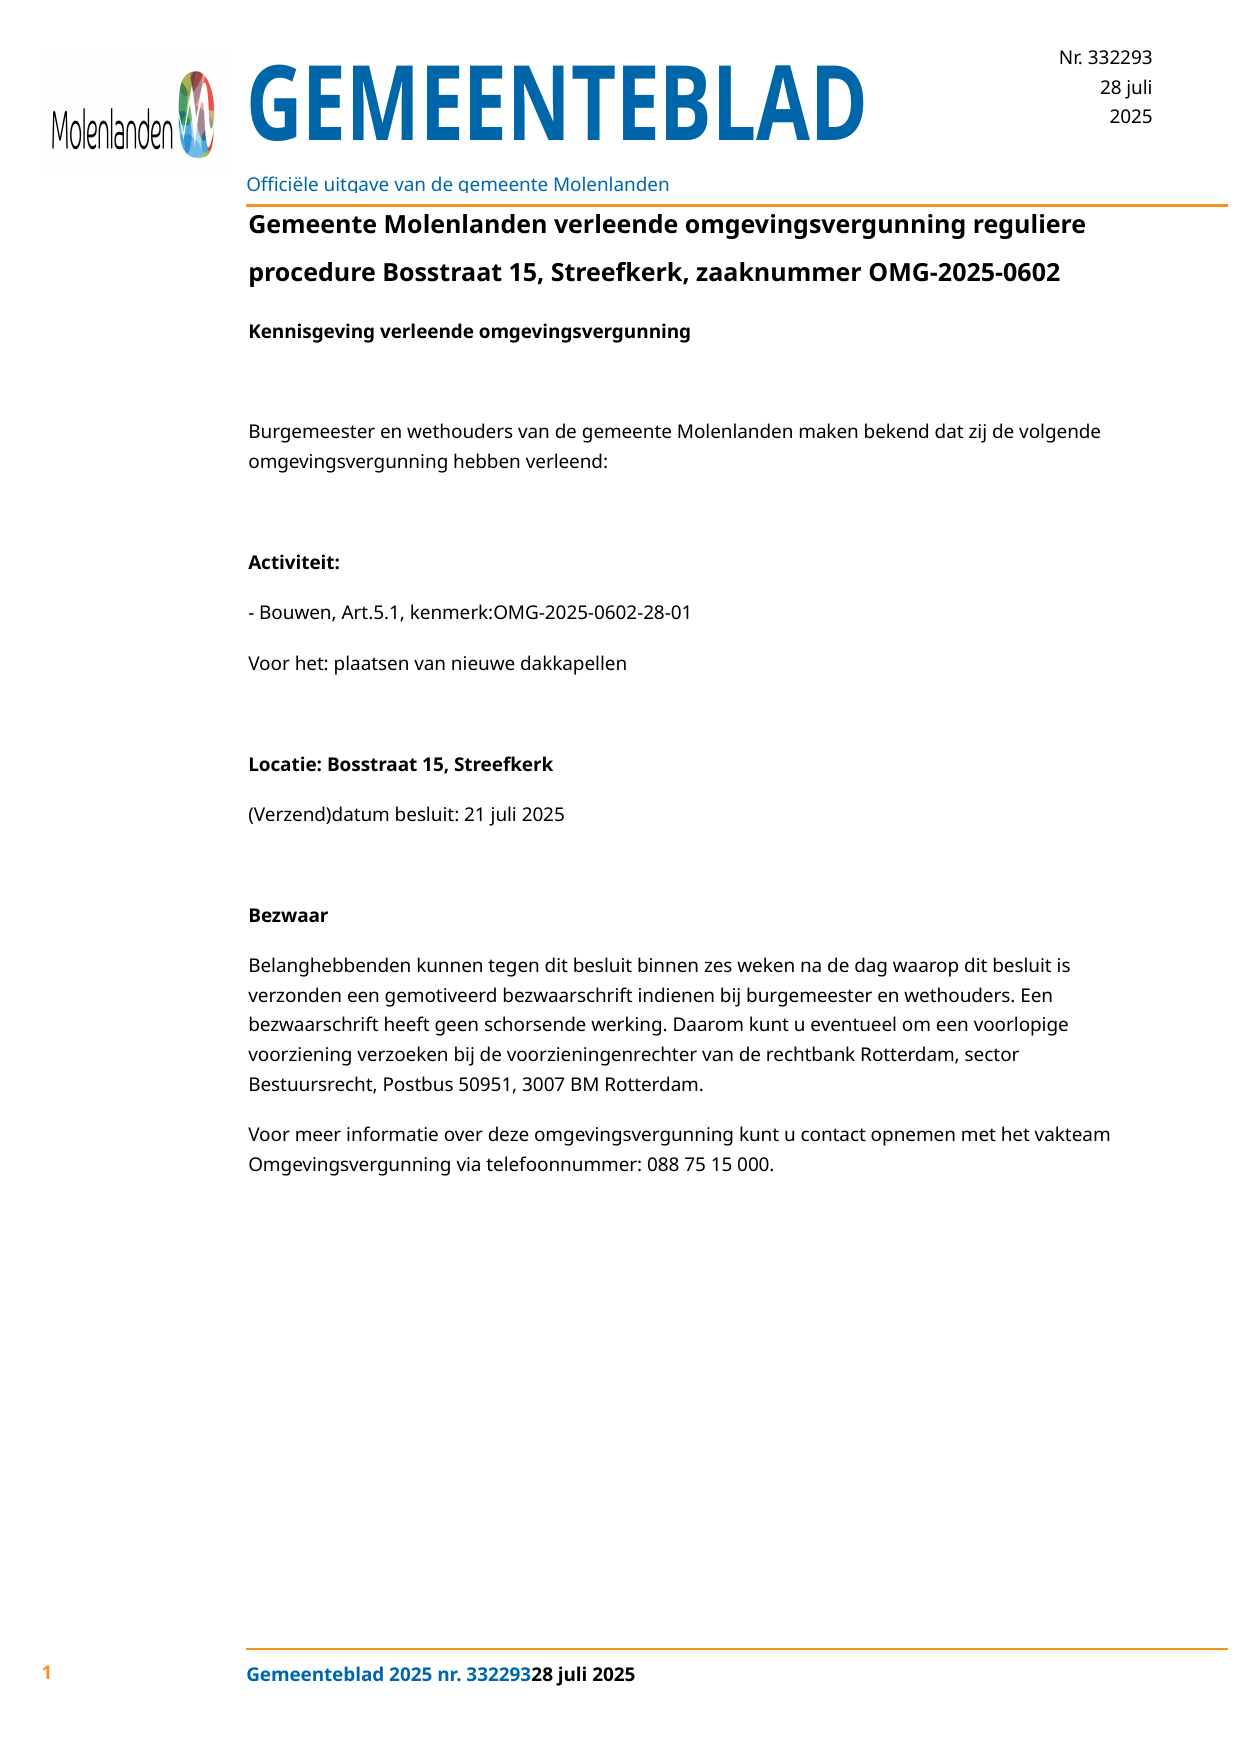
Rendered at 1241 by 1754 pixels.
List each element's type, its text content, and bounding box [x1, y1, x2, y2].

text Belanghebbenden kunnen tegen dit besluit binnen zes weken na de dag waarop dit besluit is verzonden een gemotiveerd bezwaarschrift indienen bij burgemeester en wethouders. Een bezwaarschrift heeft geen schorsende werking. Daarom kunt u eventueel om een voorlopige voorziening verzoeken bij de voorzieningenrechter van de rechtbank Rotterdam, sector Bestuursrecht, Postbus 50951, 3007 BM Rotterdam. [248, 952, 1152, 1097]
text Gemeente Molenlanden verleende omgevingsvergunning reguliere procedure Bosstraat 15, Streefkerk, zaaknummer OMG-2025-0602 [248, 207, 1152, 288]
text Voor het: plaatsen van nieuwe dakkapellen [248, 650, 1152, 676]
text (Verzend)datum besluit: 21 juli 2025 [248, 801, 1152, 827]
text Burgemeester en wethouders van de gemeente Molenlanden maken bekend dat zij de volgende omgevingsvergunning hebben verleend: [248, 419, 1152, 474]
picture [41, 47, 231, 172]
text - Bouwen, Art.5.1, kenmerk:OMG-2025-0602-28-01 [248, 599, 1152, 625]
text Kennisgeving verleende omgevingsvergunning [248, 318, 1152, 344]
text Activiteit: [248, 549, 1152, 575]
text Bezwaar [248, 902, 1152, 928]
text Voor meer informatie over deze omgevingsvergunning kunt u contact opnemen met het vakteam Omgevingsvergunning via telefoonnummer: 088 75 15 000. [248, 1121, 1152, 1177]
text Locatie: Bosstraat 15, Streefkerk [248, 751, 1152, 777]
